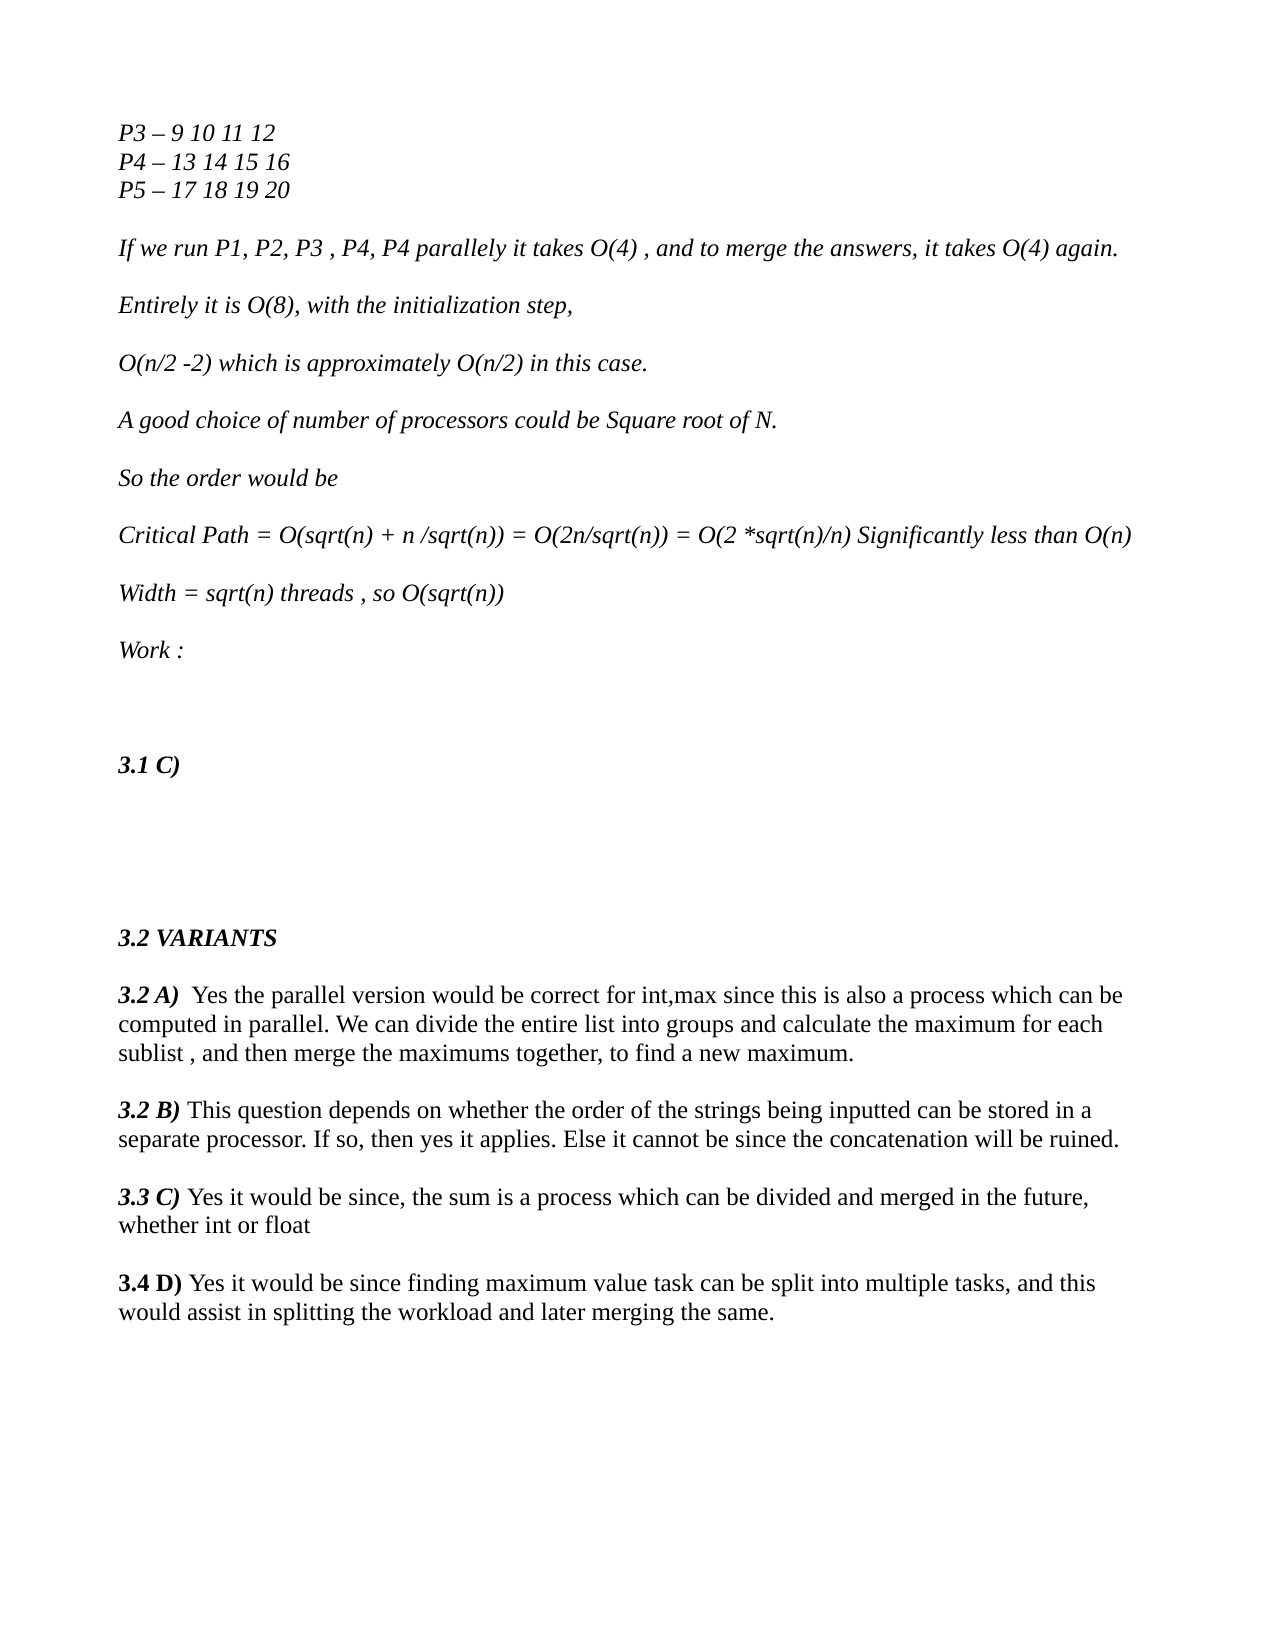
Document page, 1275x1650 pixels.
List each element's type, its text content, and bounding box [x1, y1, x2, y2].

text Work : [118, 636, 1157, 664]
text 3.3 C) Yes it would be since, the sum is a process which can be divided and merged in the future, whether int or float [118, 1182, 1157, 1239]
text 3.2 A) Yes the parallel version would be correct for int,max since this is also a process which can be computed in parallel. We can divide the entire list into groups and calculate the maximum for each sublist , and then merge the maximums together, to find a new maximum. [118, 981, 1157, 1067]
text 3.2 VARIANTS [118, 923, 1157, 952]
text P4 – 13 14 15 16 [118, 147, 1157, 176]
text Entirely it is O(8), with the initialization step, [118, 291, 1157, 319]
text P3 – 9 10 11 12 [118, 118, 1157, 147]
text 3.1 C) [118, 751, 1157, 779]
text A good choice of number of processors could be Square root of N. [118, 406, 1157, 434]
text P5 – 17 18 19 20 [118, 176, 1157, 204]
text O(n/2 -2) which is approximately O(n/2) in this case. [118, 348, 1157, 377]
text 3.4 D) Yes it would be since finding maximum value task can be split into multiple tasks, and this would assist in splitting the workload and later merging the same. [118, 1268, 1157, 1326]
text So the order would be [118, 463, 1157, 492]
text Width = sqrt(n) threads , so O(sqrt(n)) [118, 578, 1157, 607]
text If we run P1, P2, P3 , P4, P4 parallely it takes O(4) , and to merge the answers, it takes O(4) again. [118, 233, 1157, 262]
text Critical Path = O(sqrt(n) + n /sqrt(n)) = O(2n/sqrt(n)) = O(2 *sqrt(n)/n) Significantly less than O(n) [118, 521, 1157, 549]
text 3.2 B) This question depends on whether the order of the strings being inputted can be stored in a separate processor. If so, then yes it applies. Else it cannot be since the concatenation will be ruined. [118, 1096, 1157, 1153]
